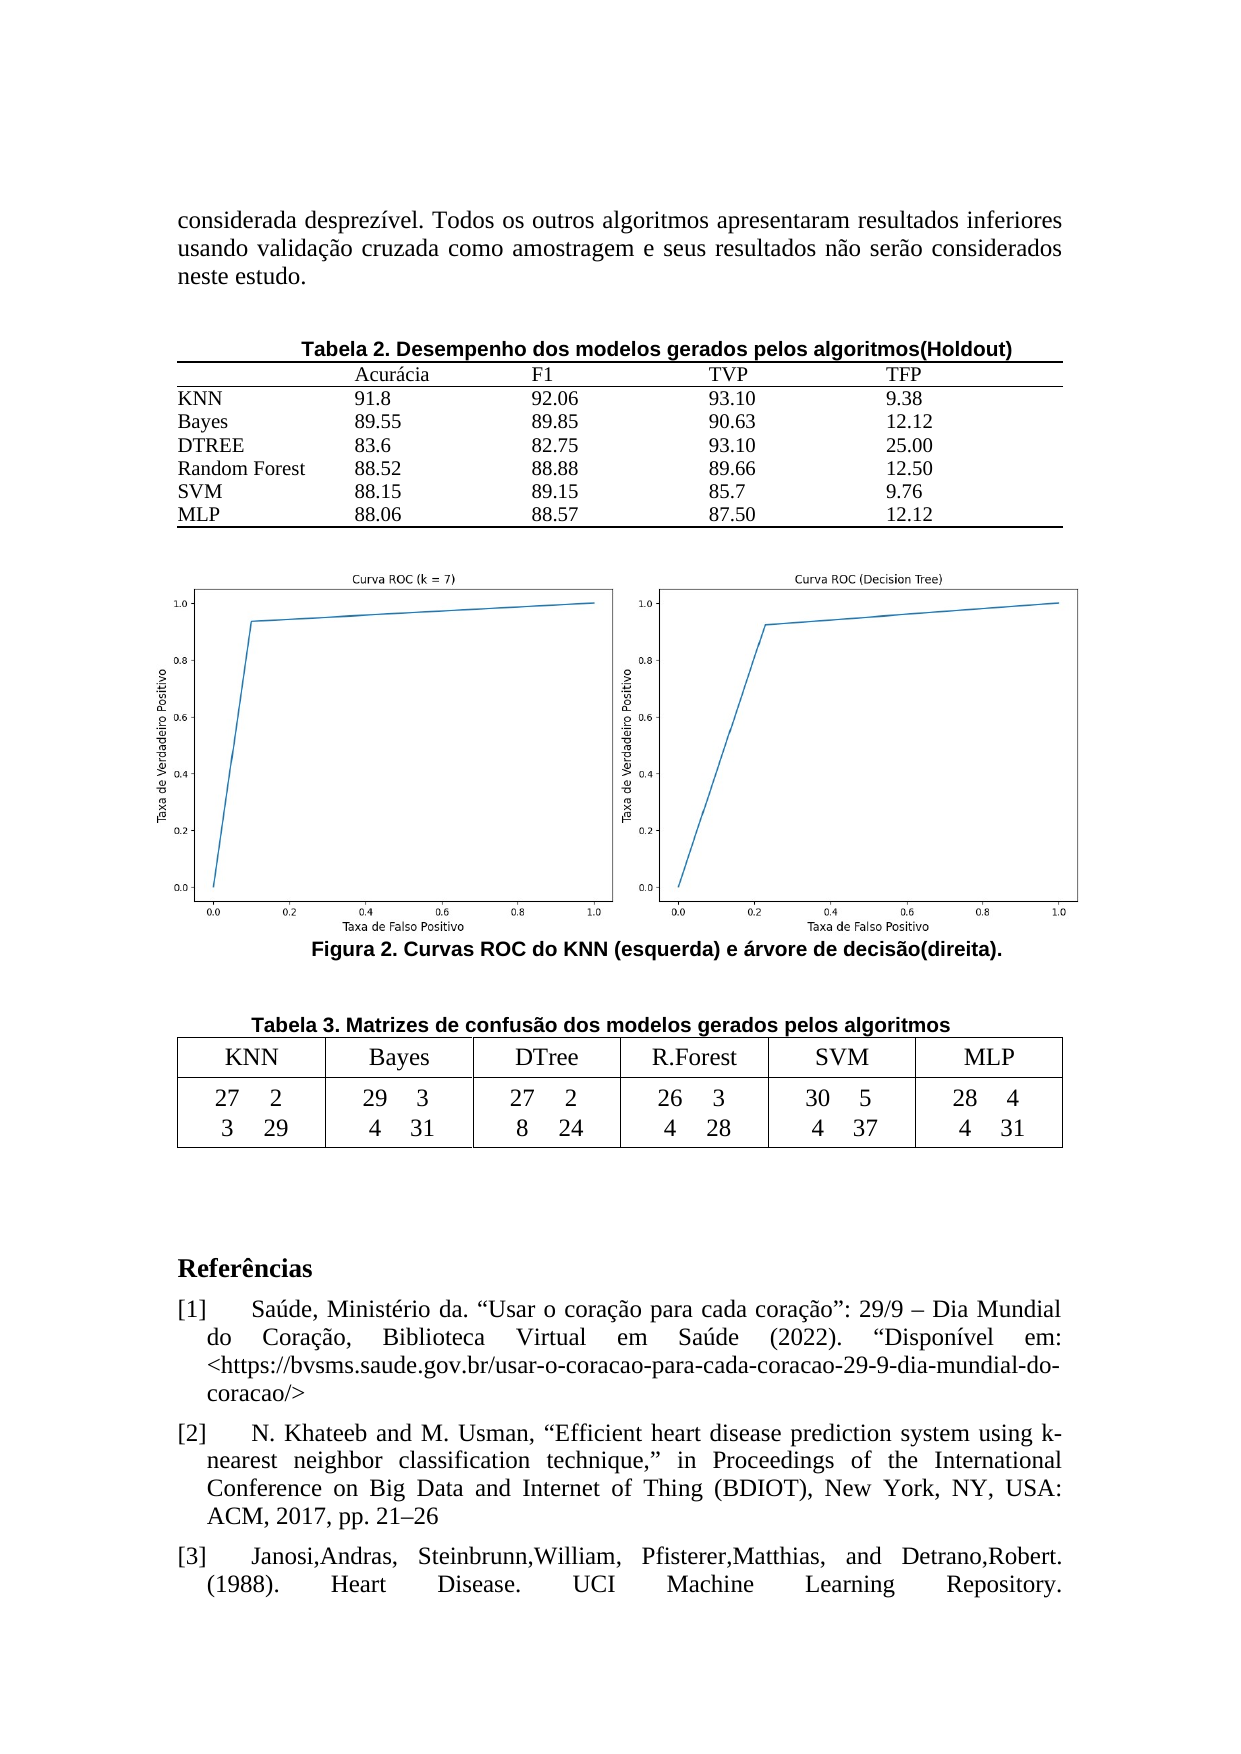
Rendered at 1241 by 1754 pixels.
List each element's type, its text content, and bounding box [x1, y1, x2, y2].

table_cell Bayes [177, 410, 354, 433]
table_header TVP [709, 363, 886, 386]
table_cell 88.52 [354, 457, 531, 480]
table_cell SVM [177, 480, 354, 503]
table_cell 92.06 [531, 387, 709, 410]
table_cell 93.10 [709, 434, 886, 457]
table_cell [178, 1078, 325, 1147]
table_header F1 [531, 363, 709, 386]
table_cell [474, 1078, 620, 1147]
table_header [177, 363, 354, 386]
text [3] Janosi,Andras, Steinbrunn,William, Pfisterer,Matthias, and Detrano,Robert. (1988). Heart Disease. UCI Machine Learning Repository. [177, 1542, 1063, 1597]
table_cell 83.6 [354, 434, 531, 457]
table_header MLP [916, 1038, 1062, 1077]
table_cell [621, 1078, 768, 1147]
text Tabela 2. Desempenho dos modelos gerados pelos algoritmos(Holdout) [177, 338, 1063, 361]
table_cell Random Forest [177, 457, 354, 480]
table_cell [916, 1078, 1062, 1147]
table_cell 89.66 [709, 457, 886, 480]
table_cell MLP [177, 503, 354, 526]
table_cell KNN [177, 387, 354, 410]
table_cell 88.88 [531, 457, 709, 480]
table_cell 87.50 [709, 503, 886, 526]
table_header KNN [178, 1038, 325, 1077]
table_cell 9.38 [886, 387, 1063, 410]
text Referências [177, 1253, 1063, 1283]
table_cell 12.12 [886, 410, 1063, 433]
table_cell [769, 1078, 915, 1147]
table_header Bayes [326, 1038, 472, 1077]
table_cell 12.50 [886, 457, 1063, 480]
table_header TFP [886, 363, 1063, 386]
table_cell 89.55 [354, 410, 531, 433]
text [2] N. Khateeb and M. Usman, “Efficient heart disease prediction system using k-nearest neighbor classification technique,” in Proceedings of the International Conference on Big Data and Internet of Thing (BDIOT), New York, NY, USA: ACM, 2017, pp. 21–26 [177, 1419, 1063, 1529]
table_cell 93.10 [709, 387, 886, 410]
table_cell 88.57 [531, 503, 709, 526]
table_cell 88.15 [354, 480, 531, 503]
picture [150, 567, 1090, 938]
table_cell 82.75 [531, 434, 709, 457]
table_cell 25.00 [886, 434, 1063, 457]
table_cell 9.76 [886, 480, 1063, 503]
table_header DTree [474, 1038, 620, 1077]
table_cell 89.15 [531, 480, 709, 503]
text [1] Saúde, Ministério da. “Usar o coração para cada coração”: 29/9 – Dia Mundial do Coração, Biblioteca Virtual em Saúde (2022). “Disponível em: <https://bvsms.saude.gov.br/usar-o-coracao-para-cada-coracao-29-9-dia-mundial-do-coracao/> [177, 1296, 1063, 1406]
table_cell [326, 1078, 472, 1147]
table_header SVM [769, 1038, 915, 1077]
table_cell 91.8 [354, 387, 531, 410]
table_cell 89.85 [531, 410, 709, 433]
text considerada desprezível. Todos os outros algoritmos apresentaram resultados inferiores usando validação cruzada como amostragem e seus resultados não serão considerados neste estudo. [177, 207, 1063, 290]
table_header R.Forest [621, 1038, 768, 1077]
table_cell 85.7 [709, 480, 886, 503]
table_header Acurácia [354, 363, 531, 386]
table_cell DTREE [177, 434, 354, 457]
text Figura 2. Curvas ROC do KNN (esquerda) e árvore de decisão(direita). [177, 938, 1063, 961]
text Tabela 3. Matrizes de confusão dos modelos gerados pelos algoritmos [177, 1013, 1063, 1037]
table_cell 90.63 [709, 410, 886, 433]
table_cell 88.06 [354, 503, 531, 526]
table_cell 12.12 [886, 503, 1063, 526]
